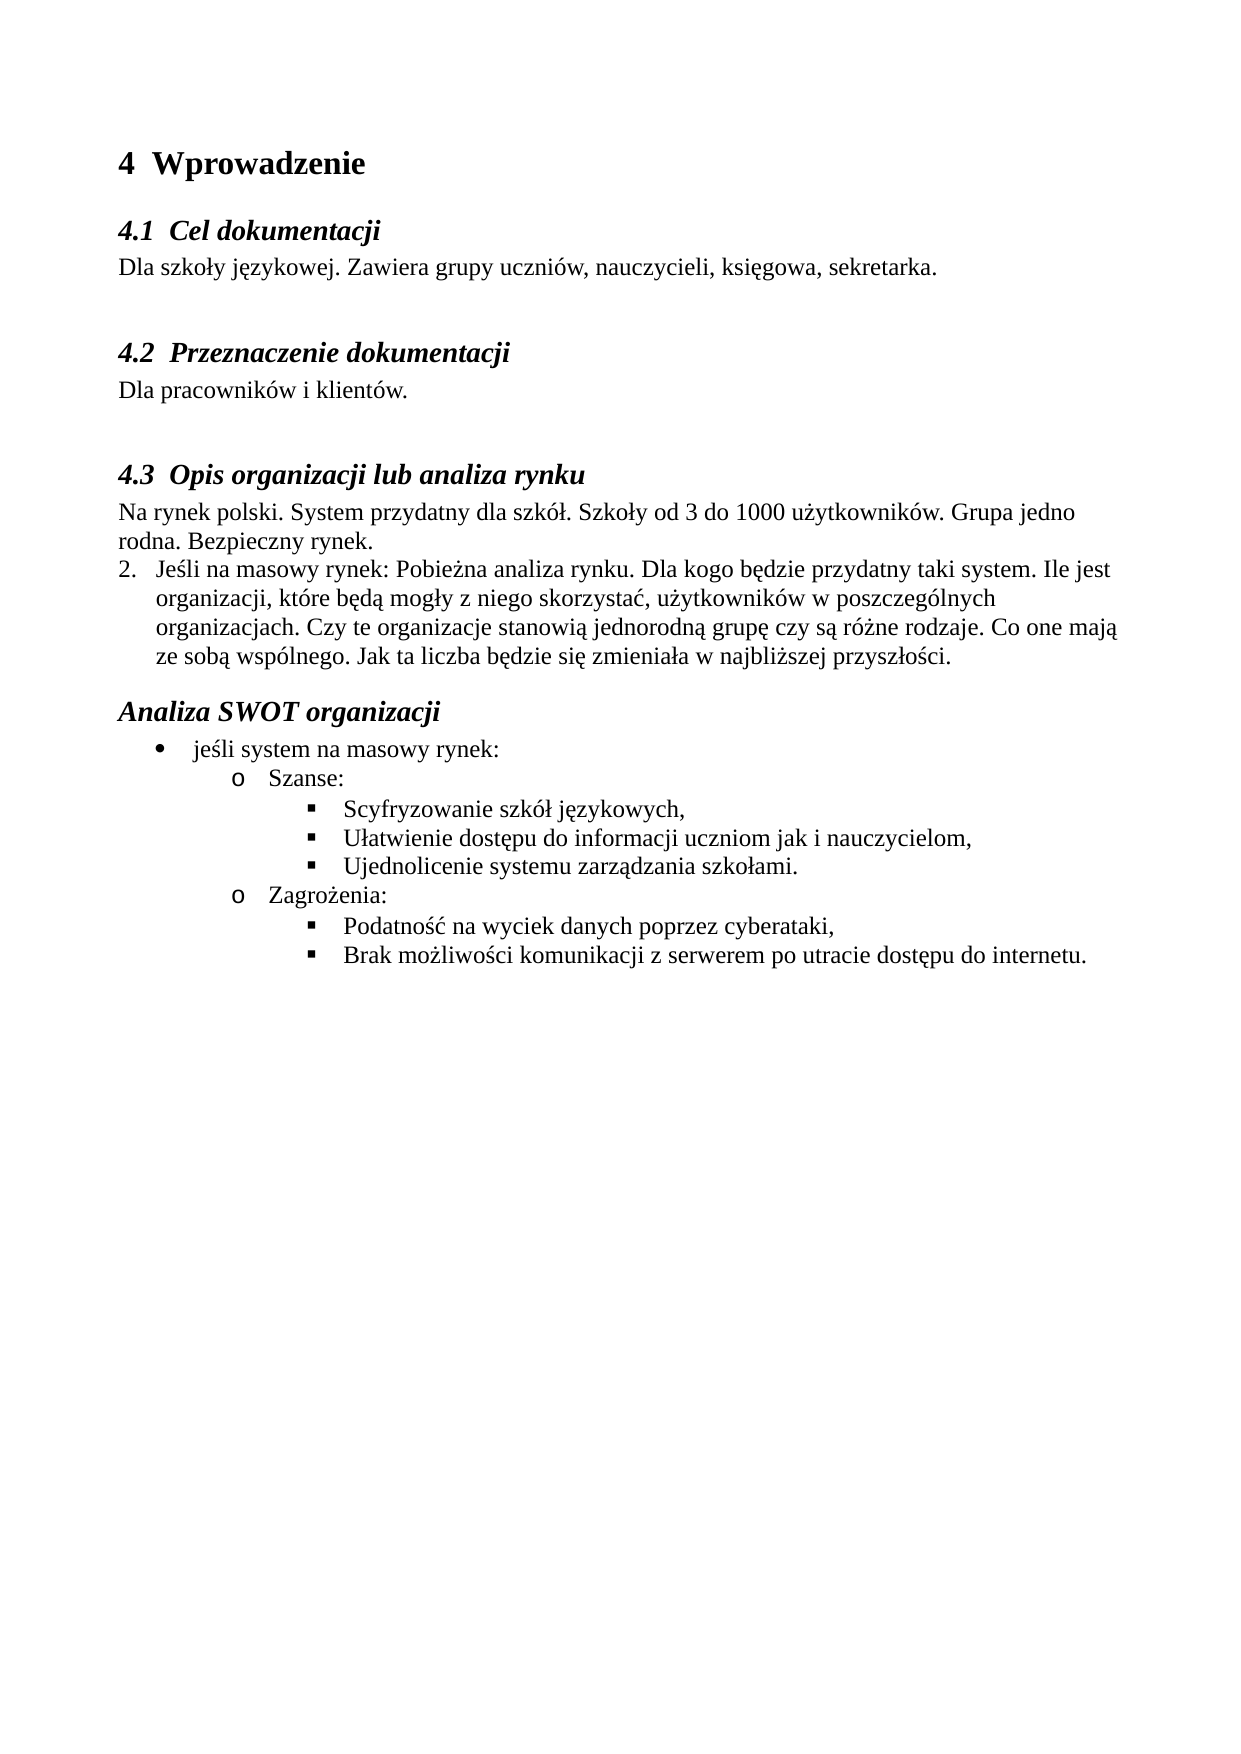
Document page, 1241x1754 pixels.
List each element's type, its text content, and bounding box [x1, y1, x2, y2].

list Zagrożenia: [231, 880, 1122, 911]
subtitle 4 Wprowadzenie [118, 143, 1122, 181]
subtitle 4.2 Przeznaczenie dokumentacji [118, 335, 1122, 368]
subtitle 4.3 Opis organizacji lub analiza rynku [118, 457, 1122, 491]
list Podatność na wyciek danych poprzez cyberataki, [306, 911, 1122, 940]
list jeśli system na masowy rynek: [156, 734, 1122, 763]
list Jeśli na masowy rynek: Pobieżna analiza rynku. Dla kogo będzie przydatny taki system. Ile jest organizacji, które będą mogły z niego skorzystać, użytkowników w poszczególnych organizacjach. Czy te organizacje stanowią jednorodną grupę czy są różne rodzaje. Co one mają ze sobą wspólnego. Jak ta liczba będzie się zmieniała w najbliższej przyszłości. [118, 554, 1122, 669]
list Brak możliwości komunikacji z serwerem po utracie dostępu do internetu. [306, 940, 1122, 968]
list Scyfryzowanie szkół językowych, [306, 794, 1122, 823]
list Ułatwienie dostępu do informacji uczniom jak i nauczycielom, [306, 823, 1122, 851]
list Szanse: [231, 763, 1122, 794]
subtitle 4.1 Cel dokumentacji [118, 213, 1122, 246]
text Dla pracowników i klientów. [118, 375, 1122, 403]
text Na rynek polski. System przydatny dla szkół. Szkoły od 3 do 1000 użytkowników. Grupa jedno rodna. Bezpieczny rynek. [118, 497, 1122, 554]
subtitle Analiza SWOT organizacji [118, 694, 1122, 728]
text Dla szkoły językowej. Zawiera grupy uczniów, nauczycieli, księgowa, sekretarka. [118, 252, 1122, 281]
list Ujednolicenie systemu zarządzania szkołami. [306, 851, 1122, 880]
